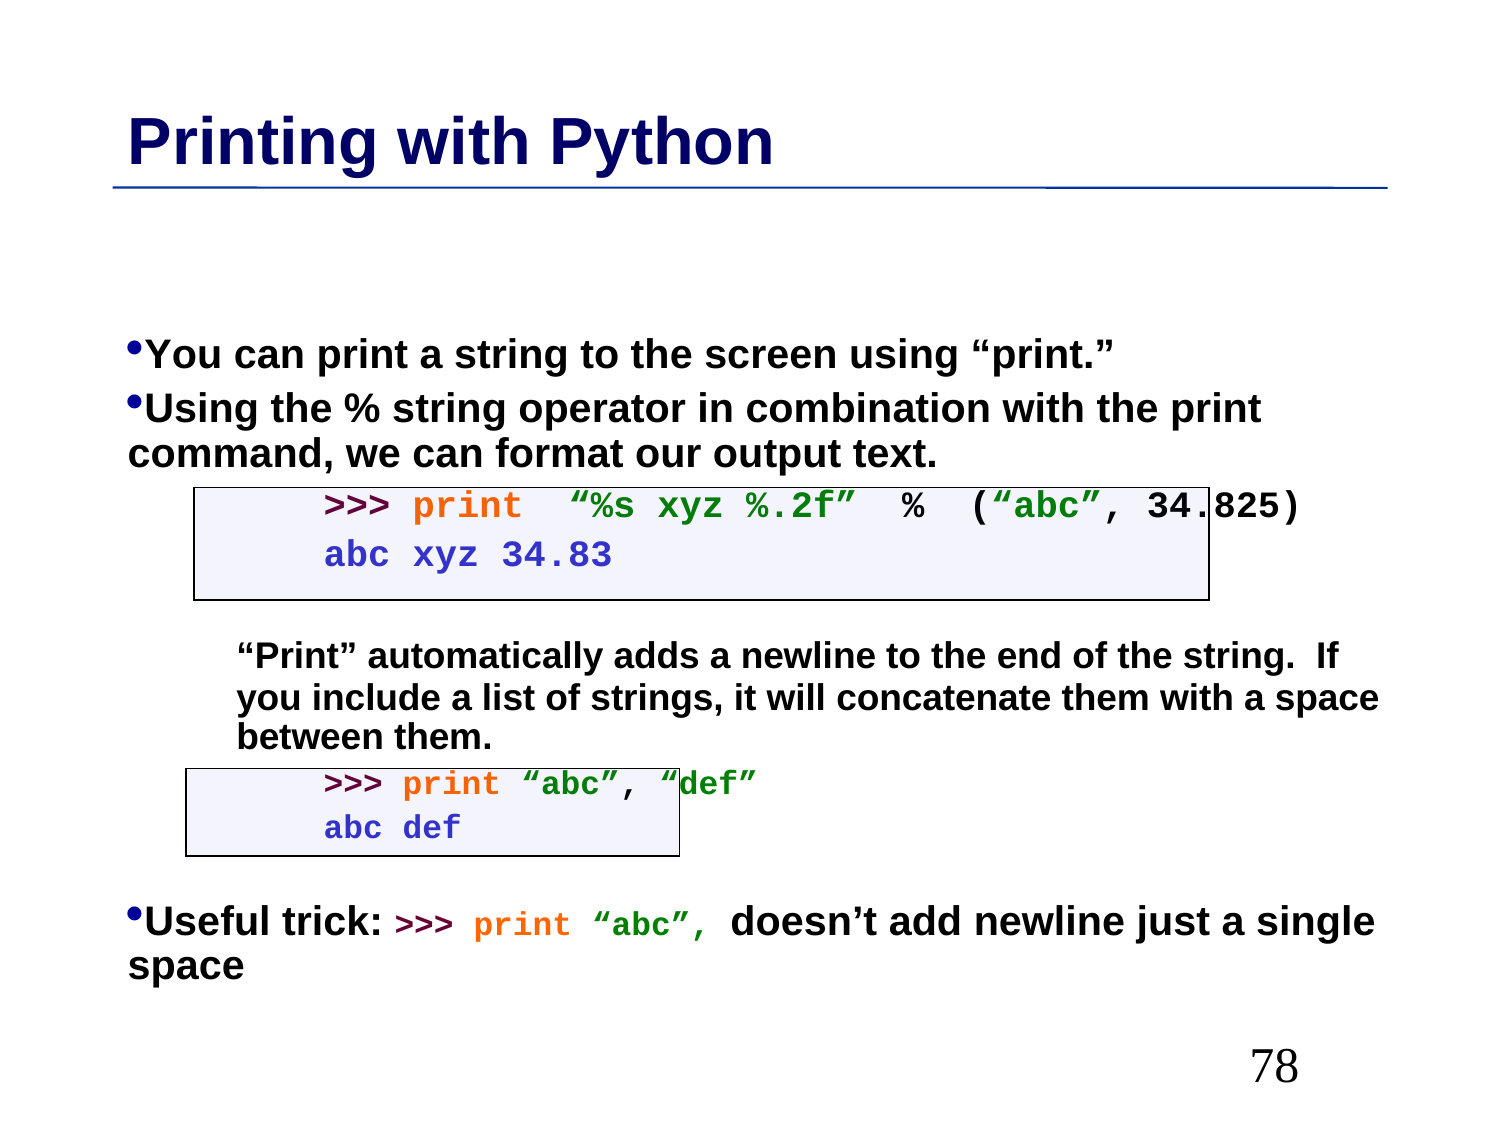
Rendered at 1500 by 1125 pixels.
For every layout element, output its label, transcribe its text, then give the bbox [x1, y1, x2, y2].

text_box [185, 768, 680, 856]
text_box [194, 487, 1210, 601]
title Printing with Python [112, 89, 1388, 185]
text_box [1074, 1004, 1387, 1125]
list You can print a string to the screen using “print.” Using the % string operator in combination with the print command, we can format our output text. >>> print “%s xyz %.2f” % (“abc”, 34.825) abc xyz 34.83 “Print” automatically adds a newline to the end of the string. If you include a list of strings, it will concatenate them with a space between them. >>> print “abc”, “def” abc def Useful trick: >>> print “abc”, doesn’t add newline just a single space [112, 324, 1401, 1004]
